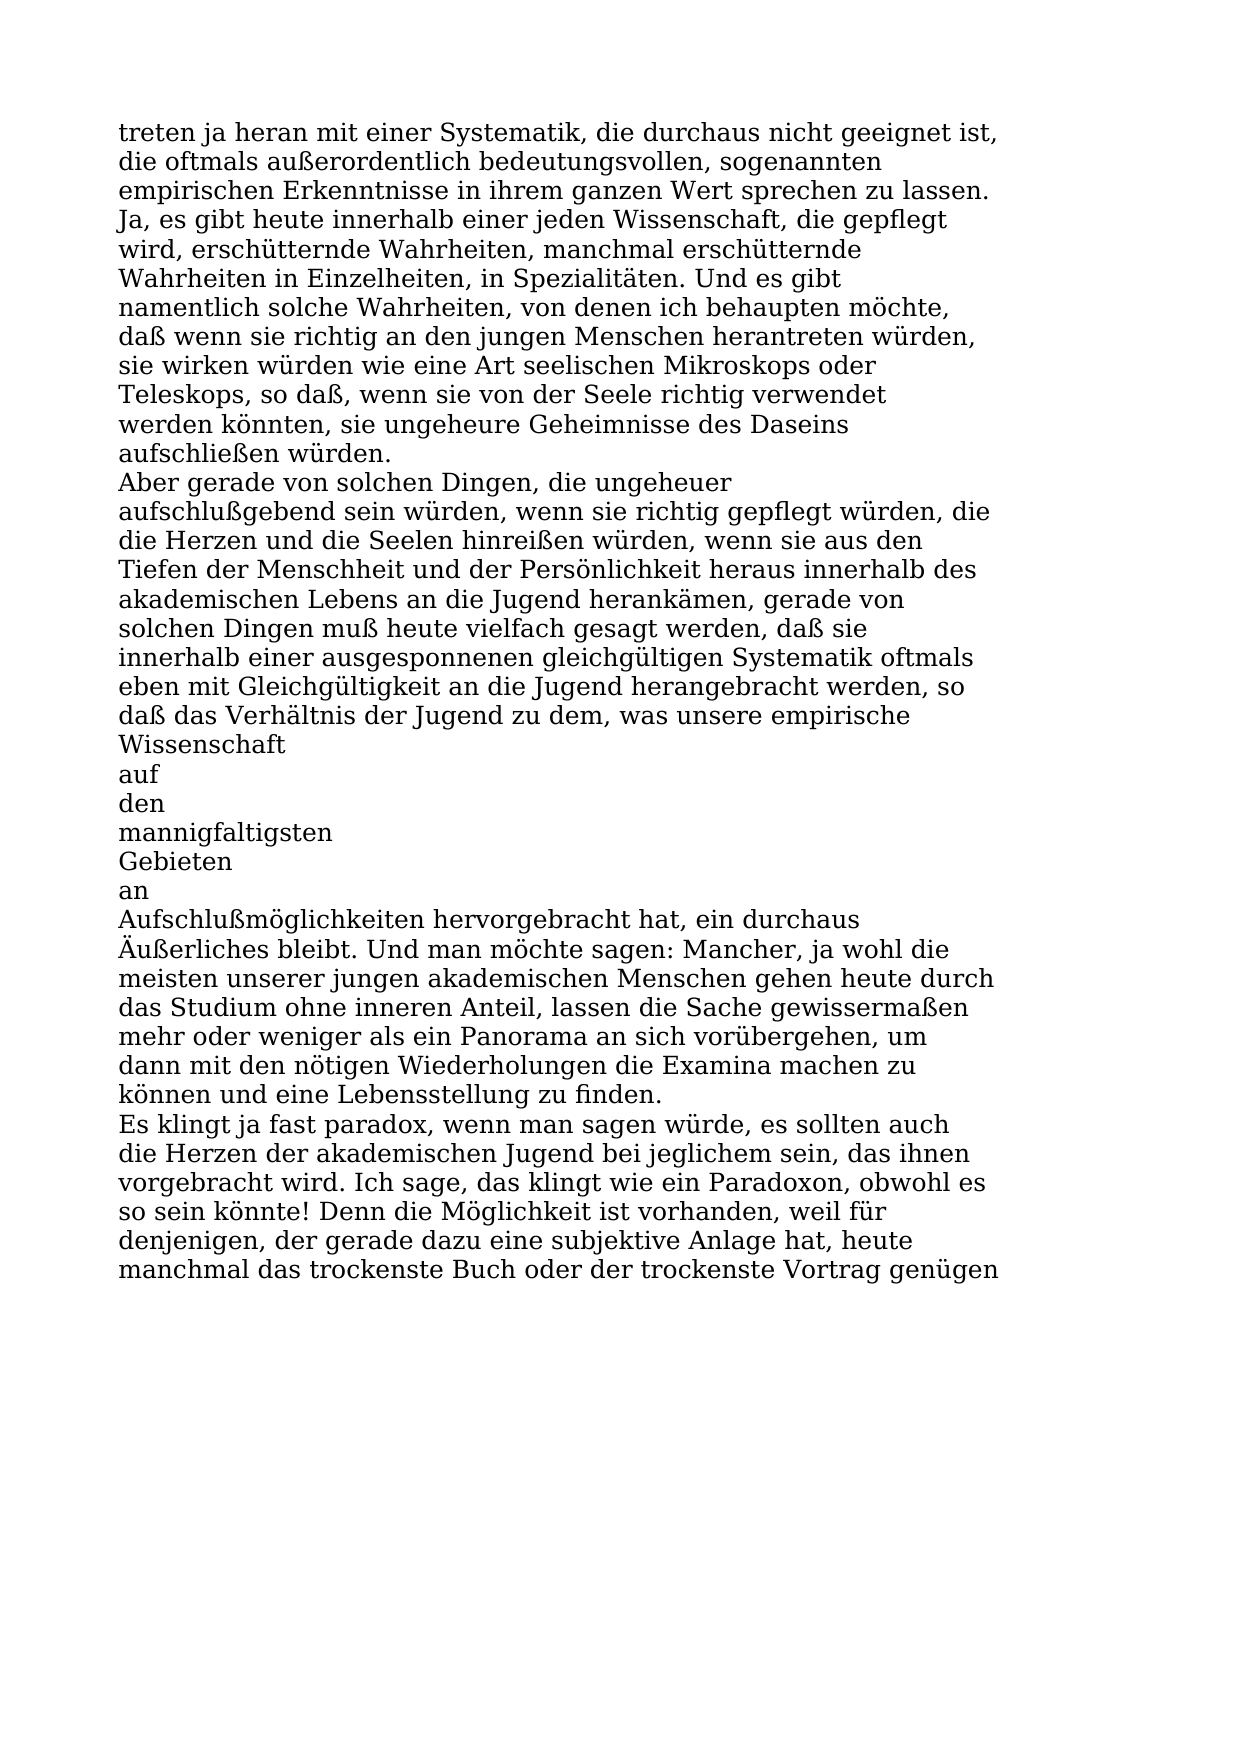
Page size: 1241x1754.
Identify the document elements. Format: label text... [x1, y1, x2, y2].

text solchen Dingen muß heute vielfach gesagt werden, daß sie [118, 614, 1122, 643]
text an [118, 876, 1122, 906]
text denjenigen, der gerade dazu eine subjektive Anlage hat, heute [118, 1226, 1122, 1256]
text eben mit Gleichgültigkeit an die Jugend herangebracht werden, so [118, 672, 1122, 701]
text Aber gerade von solchen Dingen, die ungeheuer [118, 468, 1122, 497]
text Wissenschaft [118, 731, 1122, 760]
text die Herzen der akademischen Jugend bei jeglichem sein, das ihnen [118, 1139, 1122, 1168]
text mehr oder weniger als ein Panorama an sich vorübergehen, um [118, 1022, 1122, 1051]
text Wahrheiten in Einzelheiten, in Spezialitäten. Und es gibt [118, 264, 1122, 293]
text aufschließen würden. [118, 439, 1122, 468]
text Tiefen der Menschheit und der Persönlichkeit heraus innerhalb des [118, 556, 1122, 585]
text aufschlußgebend sein würden, wenn sie richtig gepflegt würden, die [118, 497, 1122, 526]
text vorgebracht wird. Ich sage, das klingt wie ein Paradoxon, obwohl es [118, 1168, 1122, 1197]
text Teleskops, so daß, wenn sie von der Seele richtig verwendet [118, 381, 1122, 410]
text Es klingt ja fast paradox, wenn man sagen würde, es sollten auch [118, 1110, 1122, 1139]
text daß wenn sie richtig an den jungen Menschen herantreten würden, [118, 322, 1122, 351]
text meisten unserer jungen akademischen Menschen gehen heute durch [118, 964, 1122, 993]
text innerhalb einer ausgesponnenen gleichgültigen Systematik oftmals [118, 643, 1122, 672]
text Gebieten [118, 847, 1122, 876]
text namentlich solche Wahrheiten, von denen ich behaupten möchte, [118, 293, 1122, 322]
text dann mit den nötigen Wiederholungen die Examina machen zu [118, 1051, 1122, 1081]
text Ja, es gibt heute innerhalb einer jeden Wissenschaft, die gepflegt [118, 206, 1122, 235]
text akademischen Lebens an die Jugend herankämen, gerade von [118, 585, 1122, 614]
text Äußerliches bleibt. Und man möchte sagen: Mancher, ja wohl die [118, 935, 1122, 964]
text Aufschlußmöglichkeiten hervorgebracht hat, ein durchaus [118, 906, 1122, 935]
text treten ja heran mit einer Systematik, die durchaus nicht geeignet ist, [118, 118, 1122, 147]
text empirischen Erkenntnisse in ihrem ganzen Wert sprechen zu lassen. [118, 176, 1122, 206]
text die Herzen und die Seelen hinreißen würden, wenn sie aus den [118, 526, 1122, 556]
text auf [118, 760, 1122, 789]
text das Studium ohne inneren Anteil, lassen die Sache gewissermaßen [118, 993, 1122, 1022]
text wird, erschütternde Wahrheiten, manchmal erschütternde [118, 235, 1122, 264]
text die oftmals außerordentlich bedeutungsvollen, sogenannten [118, 147, 1122, 176]
text manchmal das trockenste Buch oder der trockenste Vortrag genügen [118, 1256, 1122, 1285]
text daß das Verhältnis der Jugend zu dem, was unsere empirische [118, 701, 1122, 731]
text den [118, 789, 1122, 818]
text können und eine Lebensstellung zu finden. [118, 1081, 1122, 1110]
text werden könnten, sie ungeheure Geheimnisse des Daseins [118, 410, 1122, 439]
text sie wirken würden wie eine Art seelischen Mikroskops oder [118, 351, 1122, 381]
text so sein könnte! Denn die Möglichkeit ist vorhanden, weil für [118, 1197, 1122, 1226]
text mannigfaltigsten [118, 818, 1122, 847]
